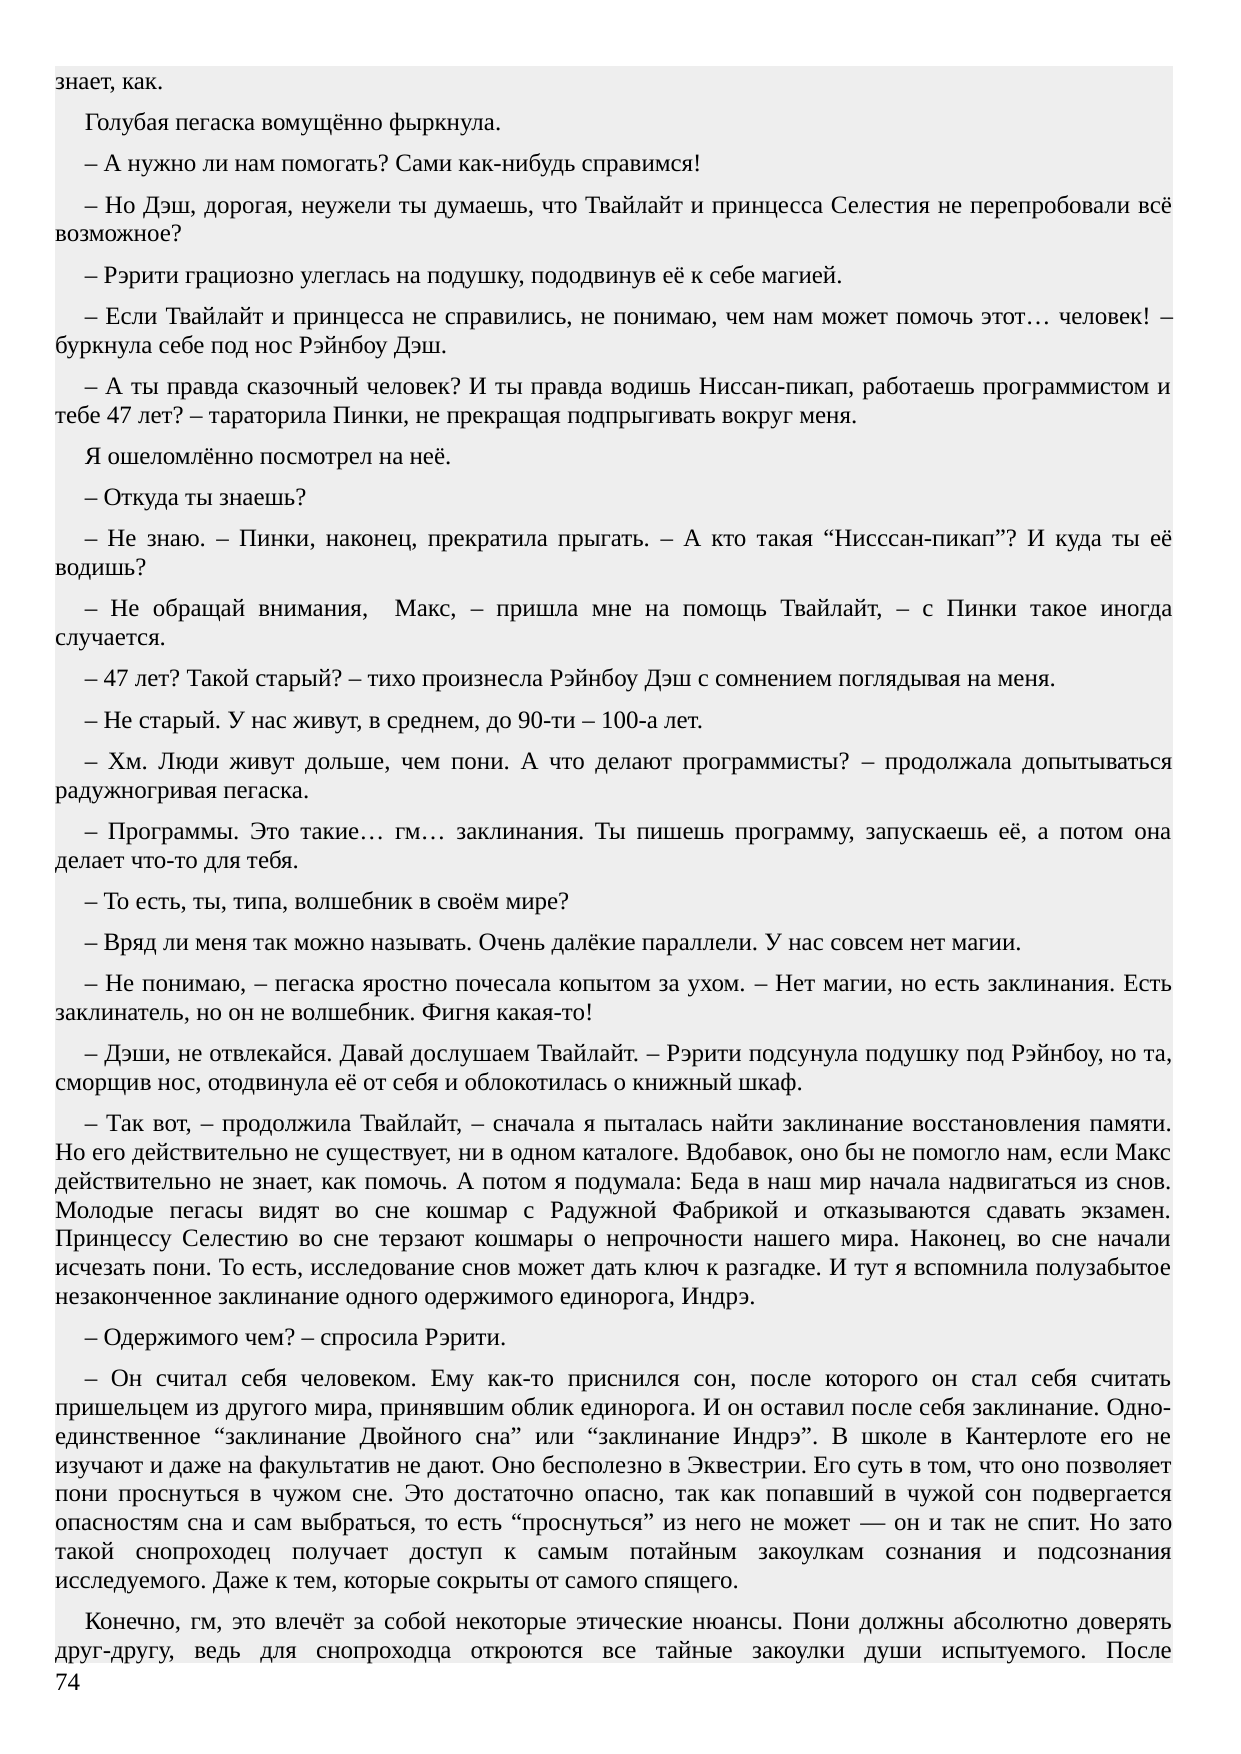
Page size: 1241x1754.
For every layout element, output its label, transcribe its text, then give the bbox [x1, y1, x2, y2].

text – Но Дэш, дорогая, неужели ты думаешь, что Твайлайт и принцесса Селестия не перепробовали всё возможное? [55, 190, 1173, 247]
text – Одержимого чем? – спросила Рэрити. [55, 1322, 1173, 1351]
text – Он считал себя человеком. Ему как-то приснился сон, после которого он стал себя считать пришельцем из другого мира, принявшим облик единорога. И он оставил после себя заклинание. Одно-единственное “заклинание Двойного сна” или “заклинание Индрэ”. В школе в Кантерлоте его не изучают и даже на факультатив не дают. Оно бесполезно в Эквестрии. Его суть в том, что оно позволяет пони проснуться в чужом сне. Это достаточно опасно, так как попавший в чужой сон подвергается опасностям сна и сам выбраться, то есть “проснуться” из него не может — он и так не спит. Но зато такой снопроходец получает доступ к самым потайным закоулкам сознания и подсознания исследуемого. Даже к тем, которые сокрыты от самого спящего. [55, 1363, 1173, 1593]
text знает, как. [55, 66, 1173, 95]
text – Так вот, – продолжила Твайлайт, – сначала я пыталась найти заклинание восстановления памяти. Но его действительно не существует, ни в одном каталоге. Вдобавок, оно бы не помогло нам, если Макс действительно не знает, как помочь. А потом я подумала: Беда в наш мир начала надвигаться из снов. Молодые пегасы видят во сне кошмар с Радужной Фабрикой и отказываются сдавать экзамен. Принцессу Селестию во сне терзают кошмары о непрочности нашего мира. Наконец, во сне начали исчезать пони. То есть, исследование снов может дать ключ к разгадке. И тут я вспомнила полузабытое незаконченное заклинание одного одержимого единорога, Индрэ. [55, 1108, 1173, 1310]
text – То есть, ты, типа, волшебник в своём мире? [55, 886, 1173, 915]
text Голубая пегаска вомущённо фыркнула. [55, 107, 1173, 136]
text – Не понимаю, – пегаска яростно почесала копытом за ухом. – Нет магии, но есть заклинания. Есть заклинатель, но он не волшебник. Фигня какая-то! [55, 968, 1173, 1026]
text – А ты правда сказочный человек? И ты правда водишь Ниссан-пикап, работаешь программистом и тебе 47 лет? – тараторила Пинки, не прекращая подпрыгивать вокруг меня. [55, 371, 1173, 428]
text Я ошеломлённо посмотрел на неё. [55, 441, 1173, 470]
text – Не старый. У нас живут, в среднем, до 90-ти – 100-а лет. [55, 705, 1173, 733]
text – Дэши, не отвлекайся. Давай дослушаем Твайлайт. – Рэрити подсунула подушку под Рэйнбоу, но та, сморщив нос, отодвинула её от себя и облокотилась о книжный шкаф. [55, 1038, 1173, 1096]
text – Если Твайлайт и принцесса не справились, не понимаю, чем нам может помочь этот… человек! – буркнула себе под нос Рэйнбоу Дэш. [55, 301, 1173, 358]
text Конечно, гм, это влечёт за собой некоторые этические нюансы. Пони должны абсолютно доверять друг-другу, ведь для снопроходца откроются все тайные закоулки души испытуемого. После [55, 1606, 1173, 1663]
text – Хм. Люди живут дольше, чем пони. А что делают программисты? – продолжала допытываться радужногривая пегаска. [55, 746, 1173, 803]
text – Рэрити грациозно улеглась на подушку, пододвинув её к себе магией. [55, 260, 1173, 288]
text – Программы. Это такие… гм… заклинания. Ты пишешь программу, запускаешь её, а потом она делает что-то для тебя. [55, 816, 1173, 873]
text – Откуда ты знаешь? [55, 482, 1173, 511]
text – А нужно ли нам помогать? Сами как-нибудь справимся! [55, 148, 1173, 177]
text – Не обращай внимания, Макс, – пришла мне на помощь Твайлайт, – с Пинки такое иногда случается. [55, 593, 1173, 651]
text – Вряд ли меня так можно называть. Очень далёкие параллели. У нас совсем нет магии. [55, 927, 1173, 956]
text – Не знаю. – Пинки, наконец, прекратила прыгать. – А кто такая “Нисссан-пикап”? И куда ты её водишь? [55, 523, 1173, 581]
text – 47 лет? Такой старый? – тихо произнесла Рэйнбоу Дэш с сомнением поглядывая на меня. [55, 663, 1173, 692]
